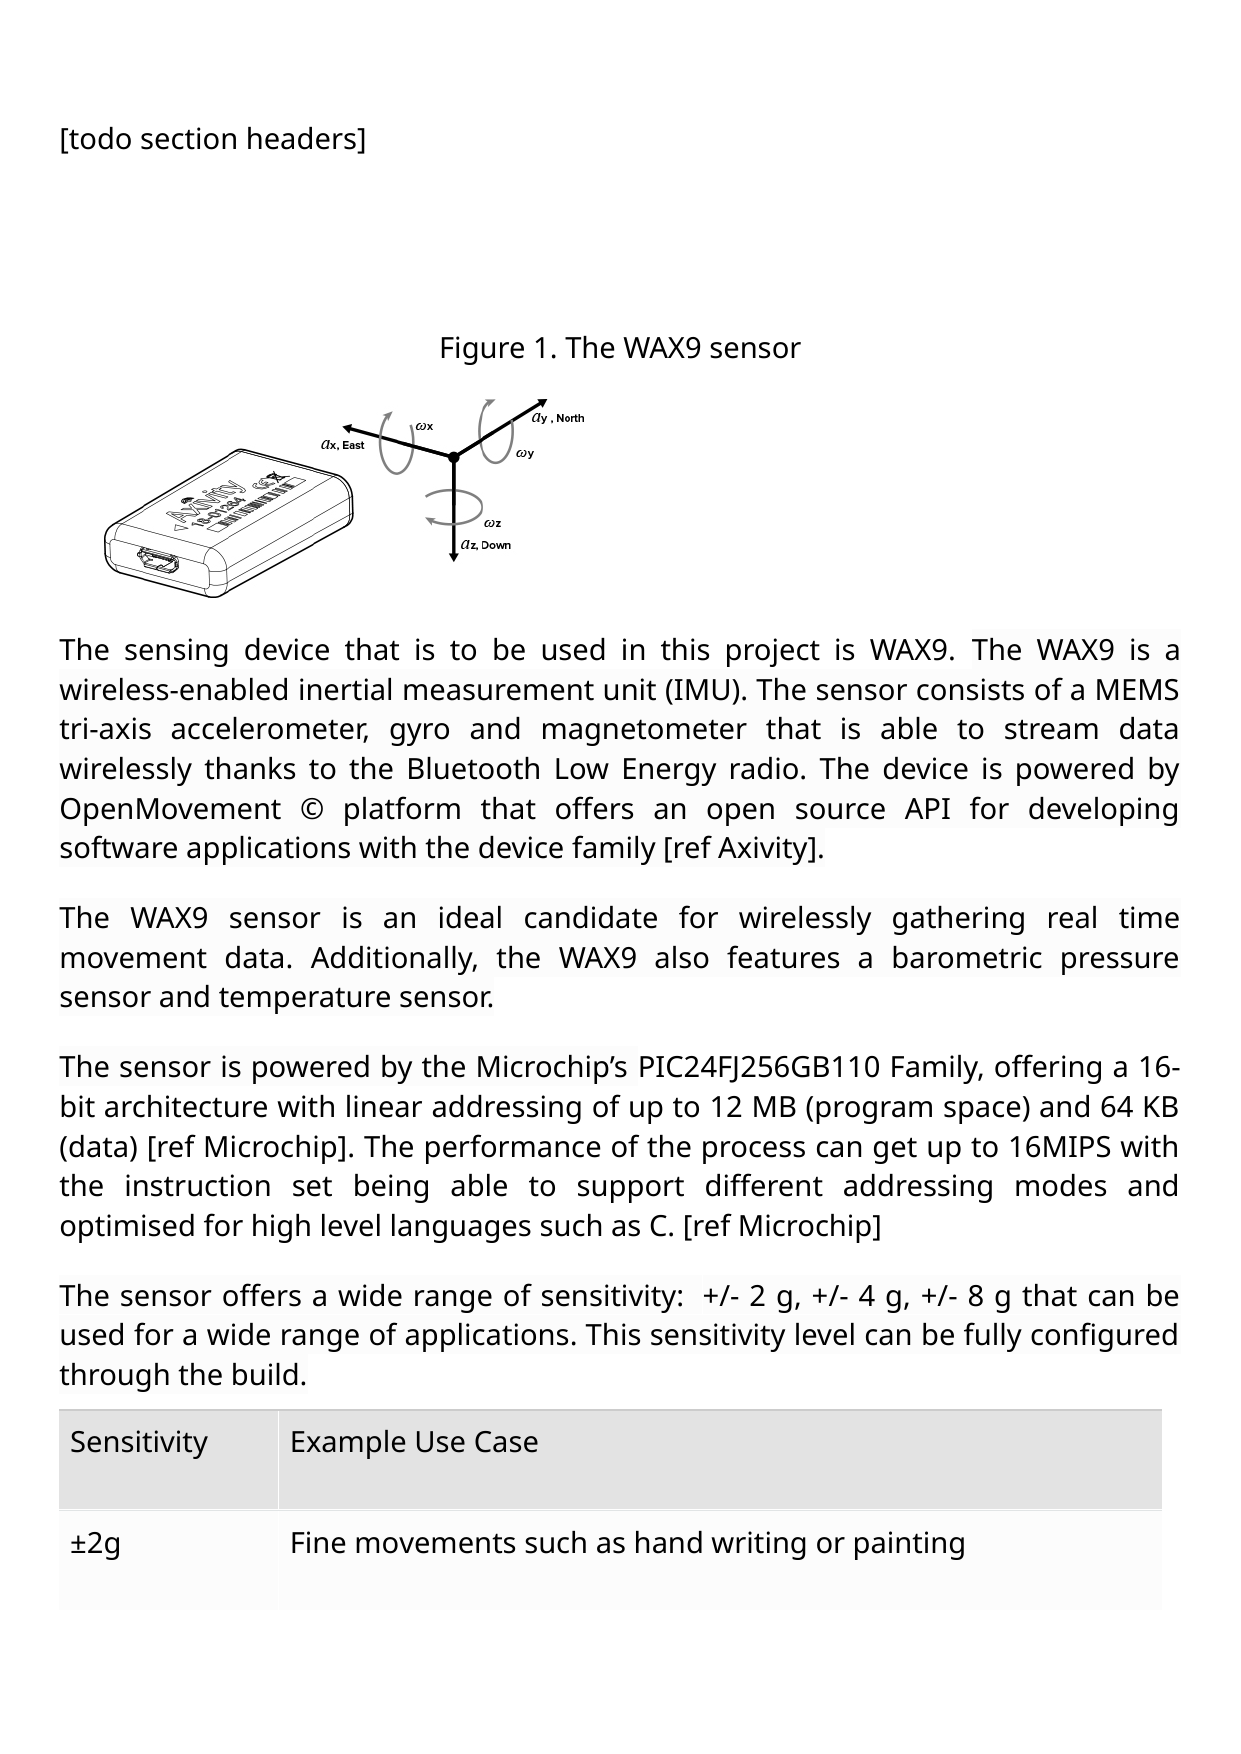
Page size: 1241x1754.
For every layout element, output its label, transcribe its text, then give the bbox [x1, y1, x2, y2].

text The sensor is powered by the Microchip’s PIC24FJ256GB110 Family, offering a 16-bit architecture with linear addressing of up to 12 MB (program space) and 64 KB (data) [ref Microchip]. The performance of the process can get up to 16MIPS with the instruction set being able to support different addressing modes and optimised for high level languages such as C. [ref Microchip] [59, 1046, 1181, 1245]
text The WAX9 sensor is an ideal candidate for wirelessly gathering real time movement data. Additionally, the WAX9 also features a barometric pressure sensor and temperature sensor. [59, 897, 1181, 1016]
table_cell Fine movements such as hand writing or painting [279, 1511, 1162, 1610]
text The sensing device that is to be used in this project is WAX9. The WAX9 is a wireless-enabled inertial measurement unit (IMU). The sensor consists of a MEMS tri-axis accelerometer, gyro and magnetometer that is able to stream data wirelessly thanks to the Bluetooth Low Energy radio. The device is powered by OpenMovement © platform that offers an open source API for developing software applications with the device family [ref Axivity]. [59, 629, 1181, 867]
table_header Sensitivity [59, 1411, 278, 1509]
text The sensor offers a wide range of sensitivity: +/- 2 g, +/- 4 g, +/- 8 g that can be used for a wide range of applications. This sensitivity level can be fully configured through the build. [59, 1275, 1181, 1394]
table_cell ±2g [59, 1511, 278, 1610]
text Figure 1. The WAX9 sensor [59, 327, 1181, 367]
text [todo section headers] [59, 118, 1181, 158]
table_header Example Use Case [279, 1411, 1162, 1509]
